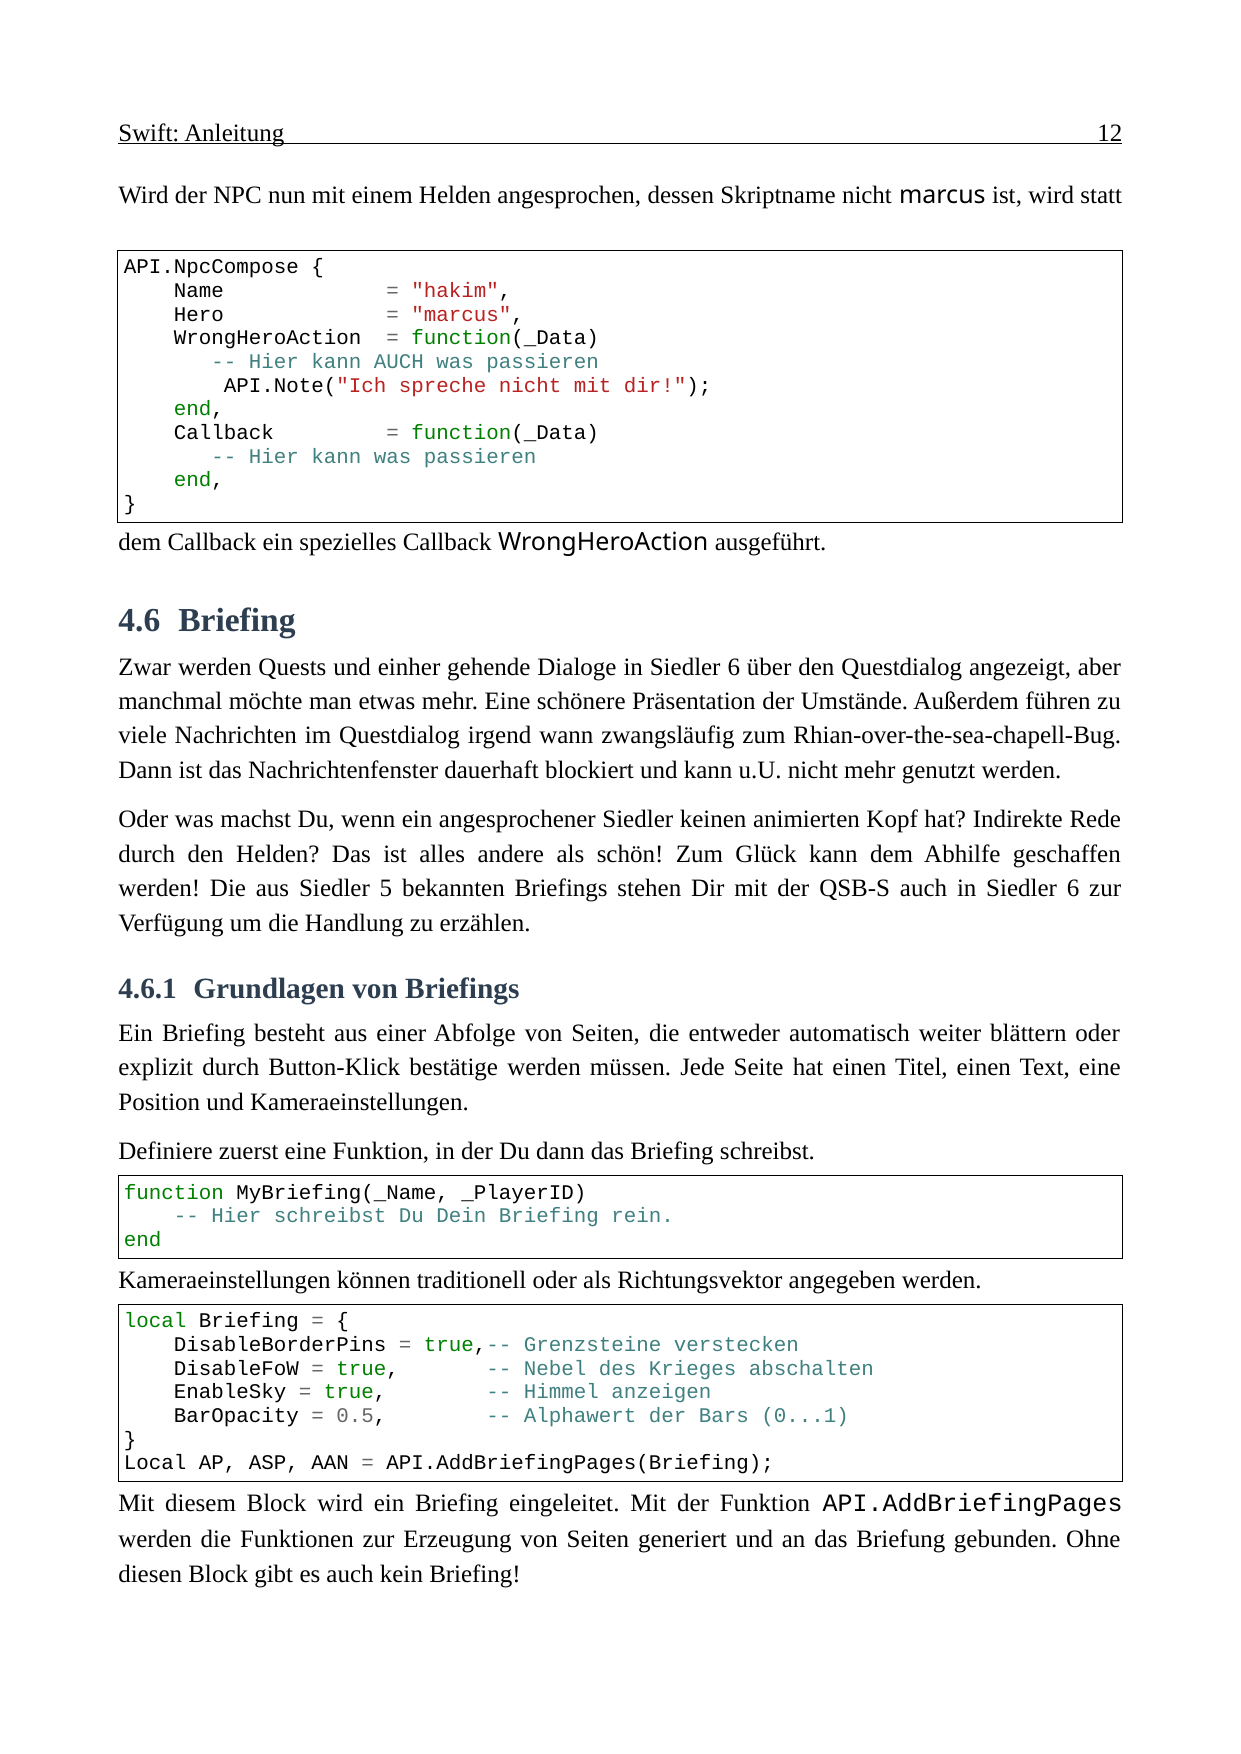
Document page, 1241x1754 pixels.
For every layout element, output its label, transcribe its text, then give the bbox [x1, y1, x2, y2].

text Mit diesem Block wird ein Briefing eingeleitet. Mit der Funktion API.AddBriefingPages werden die Funktionen zur Erzeugung von Seiten generiert und an das Briefung gebunden. Ohne diesen Block gibt es auch kein Briefing! [118, 1482, 1122, 1588]
text Ein Briefing besteht aus einer Abfolge von Seiten, die entweder automatisch weiter blättern oder explizit durch Button-Klick bestätige werden müssen. Jede Seite hat einen Titel, einen Text, eine Position und Kameraeinstellungen. [118, 1018, 1122, 1116]
text Kameraeinstellungen können traditionell oder als Richtungsvektor angegeben werden. [118, 1259, 1122, 1293]
text Zwar werden Quests und einher gehende Dialoge in Siedler 6 über den Questdialog angezeigt, aber manchmal möchte man etwas mehr. Eine schönere Präsentation der Umstände. Außerdem führen zu viele Nachrichten im Questdialog irgend wann zwangsläufig zum Rhian-over-the-sea-chapell-Bug. Dann ist das Nachrichtenfenster dauerhaft blockiert und kann u.U. nicht mehr genutzt werden. [118, 652, 1122, 784]
subtitle Briefing [118, 600, 1122, 639]
subtitle Grundlagen von Briefings [118, 972, 1122, 1005]
text Wird der NPC nun mit einem Helden angesprochen, dessen Skriptname nicht marcus ist, wird statt [118, 176, 1122, 250]
text dem Callback ein spezielles Callback WrongHeroAction ausgeführt. [118, 523, 1122, 558]
text Oder was machst Du, wenn ein angesprochener Siedler keinen animierten Kopf hat? Indirekte Rede durch den Helden? Das ist alles andere als schön! Zum Glück kann dem Abhilfe geschaffen werden! Die aus Siedler 5 bekannten Briefings stehen Dir mit der QSB-S auch in Siedler 6 zur Verfügung um die Handlung zu erzählen. [118, 804, 1122, 936]
text Definiere zuerst eine Funktion, in der Du dann das Briefing schreibst. [118, 1136, 1122, 1165]
